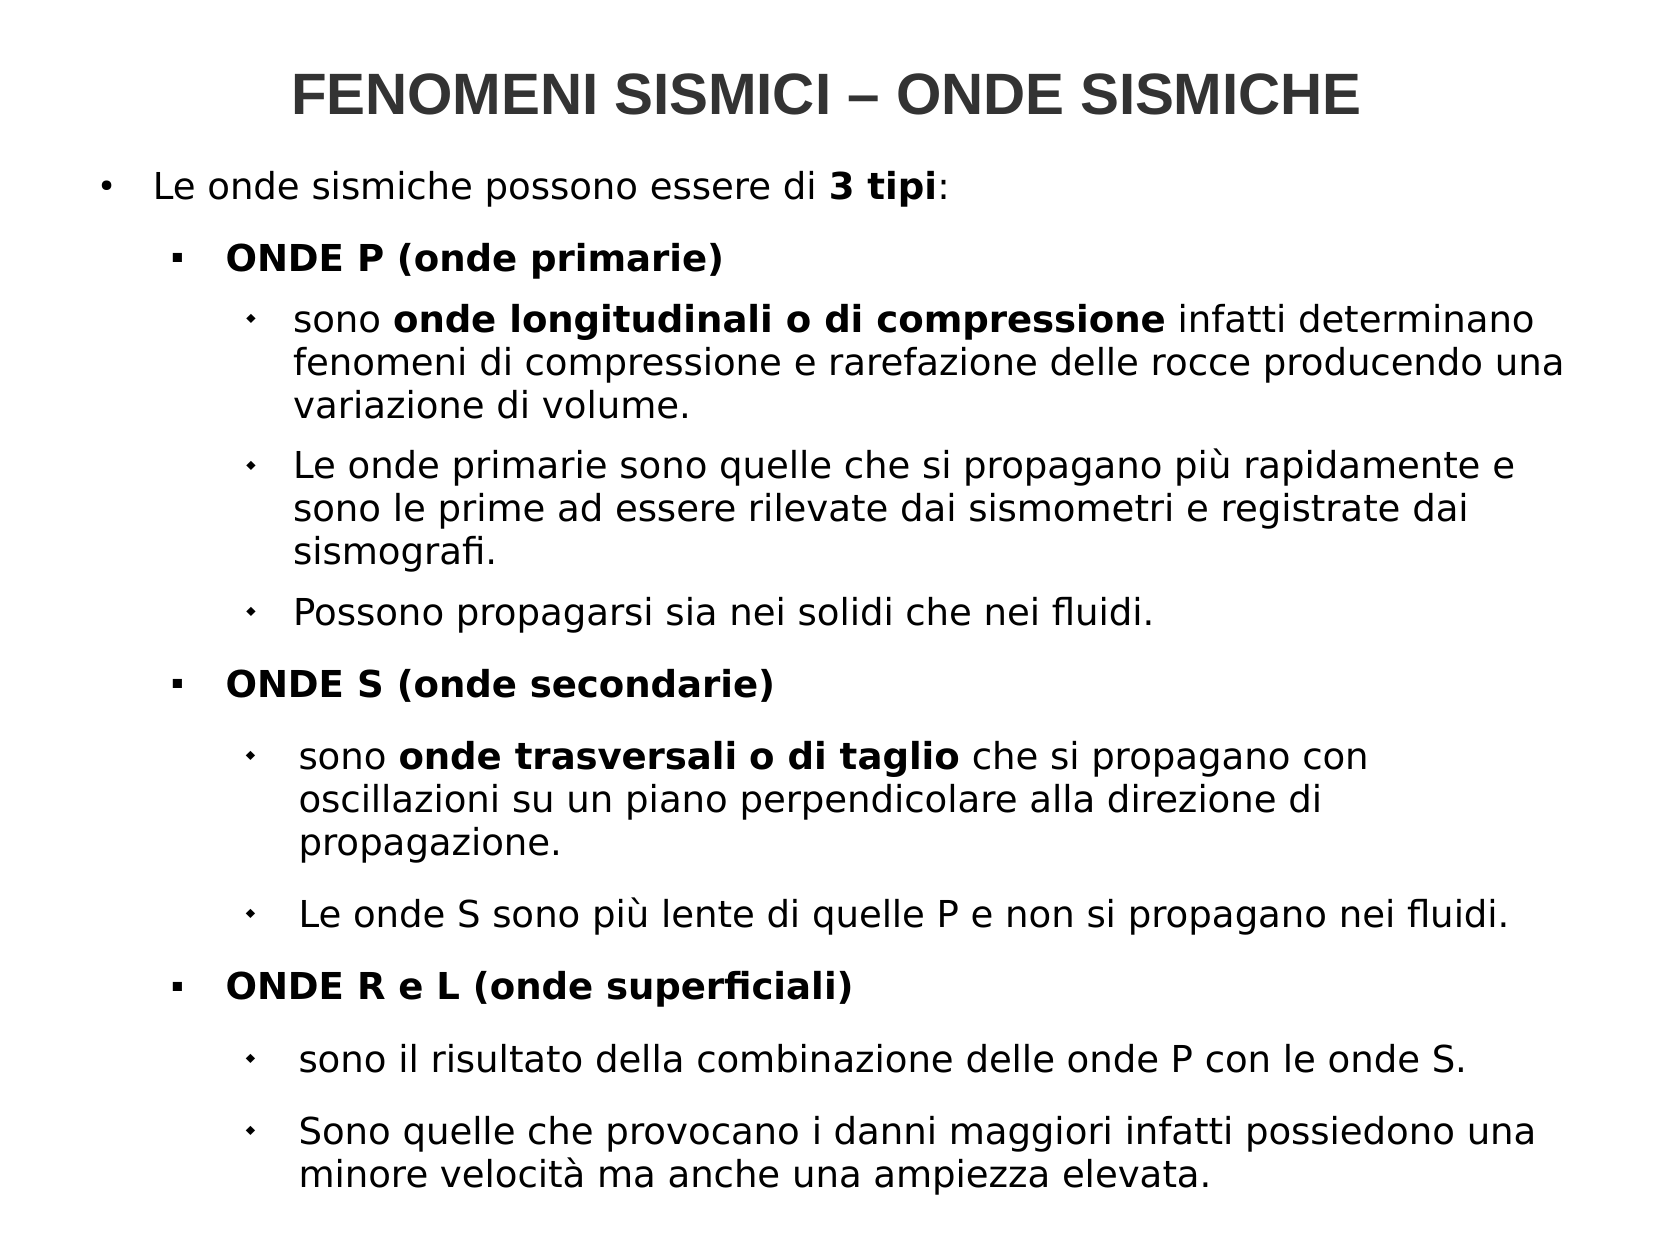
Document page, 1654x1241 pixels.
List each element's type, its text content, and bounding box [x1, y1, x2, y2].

title FENOMENI SISMICI – ONDE SISMICHE [82, 35, 1571, 154]
list Le onde sismiche possono essere di 3 tipi: ONDE P (onde primarie) sono onde longitudinali o di compressione infatti determinano fenomeni di compressione e rarefazione delle rocce producendo una variazione di volume. Le onde primarie sono quelle che si propagano più rapidamente e sono le prime ad essere rilevate dai sismometri e registrate dai sismografi. Possono propagarsi sia nei solidi che nei fluidi. ONDE S (onde secondarie) sono onde trasversali o di taglio che si propagano con oscillazioni su un piano perpendicolare alla direzione di propagazione. Le onde S sono più lente di quelle P e non si propagano nei fluidi. ONDE R e L (onde superficiali) sono il risultato della combinazione delle onde P con le onde S. Sono quelle che provocano i danni maggiori infatti possiedono una minore velocità ma anche una ampiezza elevata. [82, 165, 1571, 1205]
